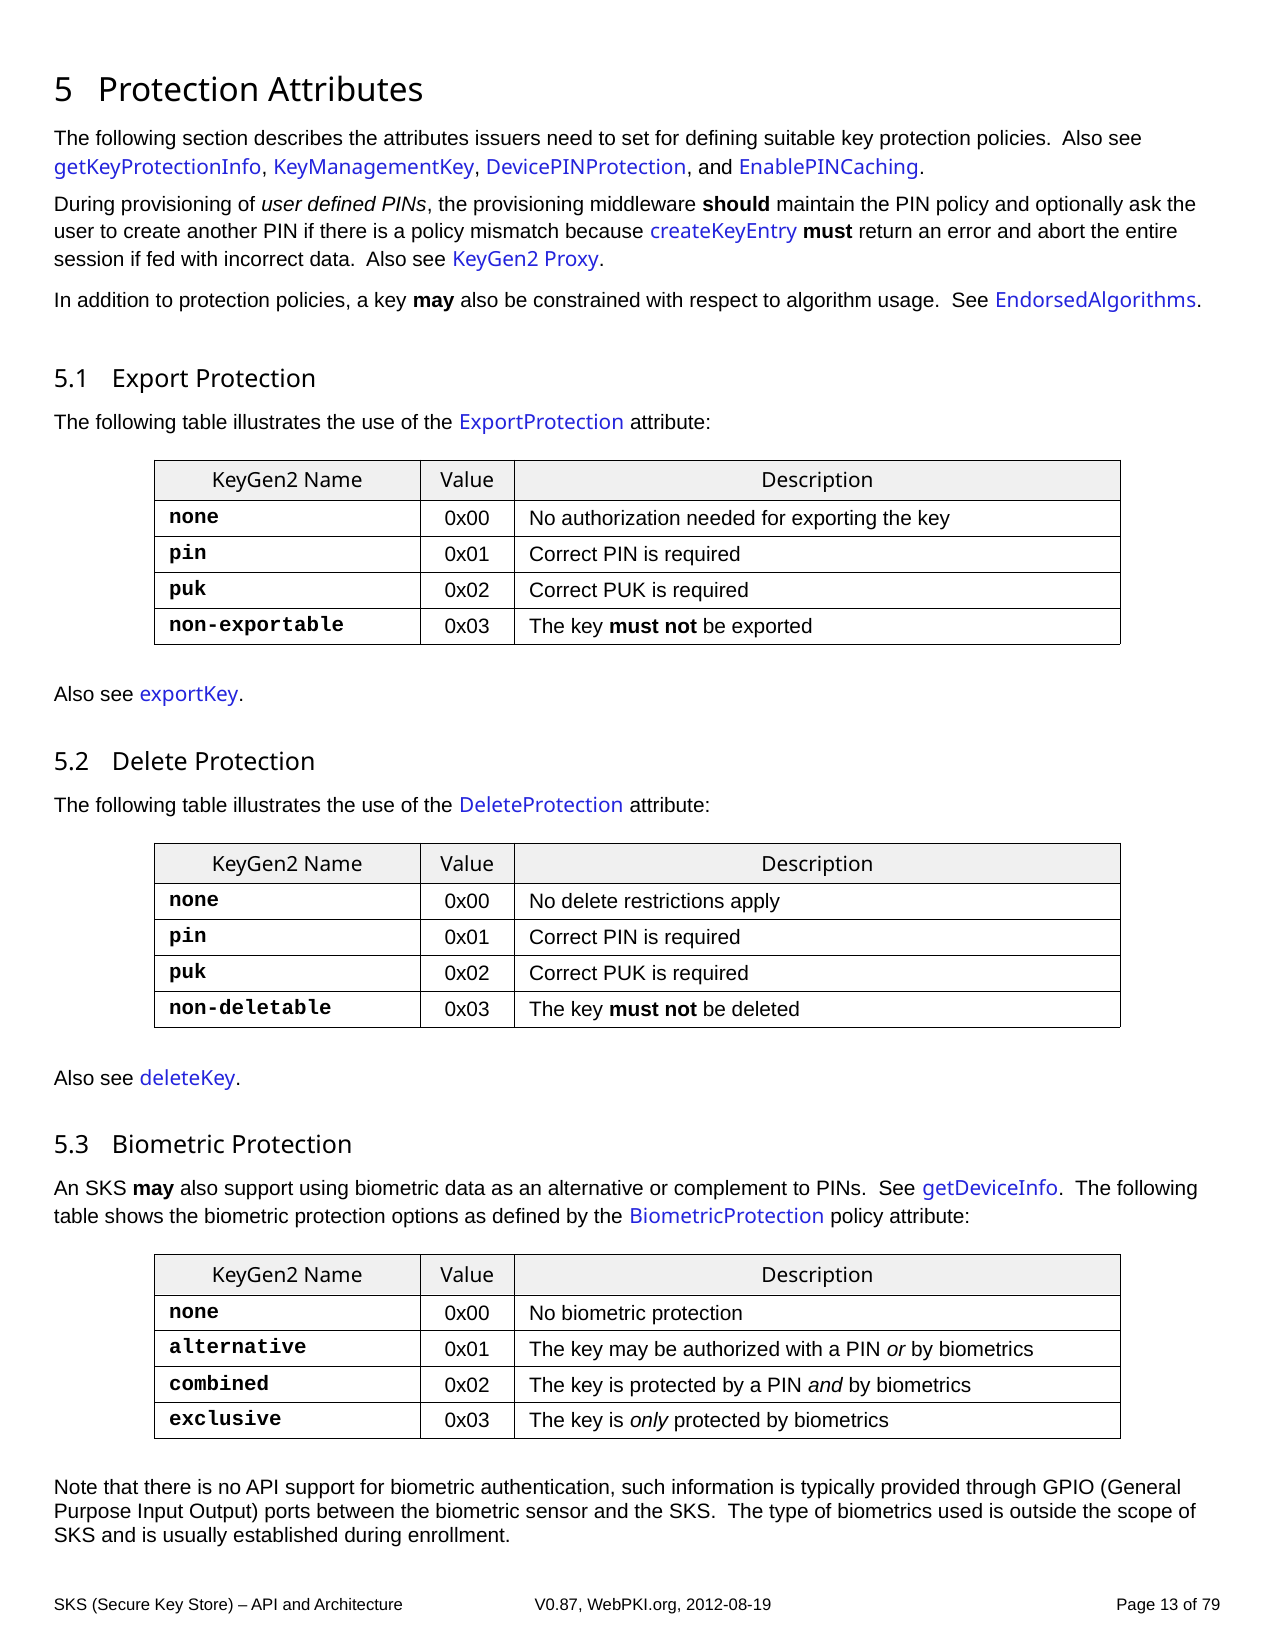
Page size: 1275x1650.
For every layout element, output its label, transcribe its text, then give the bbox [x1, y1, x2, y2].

table_header Description [515, 461, 1120, 500]
table_cell The key must not be exported [515, 609, 1120, 644]
table_cell No biometric protection [515, 1296, 1120, 1330]
text The following table illustrates the use of the ExportProtection attribute: [54, 407, 1221, 459]
table_cell none [155, 884, 420, 919]
table_header Description [515, 1255, 1120, 1294]
table_header KeyGen2 Name [155, 1255, 420, 1294]
table_cell combined [155, 1367, 420, 1402]
table_cell The key must not be deleted [515, 992, 1120, 1027]
table_header Description [515, 844, 1120, 883]
table_cell Correct PUK is required [515, 573, 1120, 608]
table_cell exclusive [155, 1403, 420, 1438]
table_cell puk [155, 573, 420, 608]
table_cell 0x02 [421, 1367, 514, 1402]
table_cell 0x01 [421, 920, 514, 955]
subtitle Biometric Protection [54, 1127, 1221, 1161]
table_cell 0x01 [421, 537, 514, 572]
table_header Value [421, 844, 514, 883]
table_cell 0x03 [421, 609, 514, 644]
table_header KeyGen2 Name [155, 844, 420, 883]
table_cell non-exportable [155, 609, 420, 644]
table_cell Correct PIN is required [515, 537, 1120, 572]
table_cell Correct PUK is required [515, 956, 1120, 991]
table_cell none [155, 1296, 420, 1330]
table_cell The key is protected by a PIN and by biometrics [515, 1367, 1120, 1402]
table_cell 0x00 [421, 501, 514, 536]
table_cell 0x02 [421, 956, 514, 991]
table_cell Correct PIN is required [515, 920, 1120, 955]
table_cell pin [155, 920, 420, 955]
text Also see deleteKey. [54, 1063, 1221, 1091]
table_cell pin [155, 537, 420, 572]
table_cell alternative [155, 1331, 420, 1366]
text The following section describes the attributes issuers need to set for defining suitable key protection policies. Also see getKeyProtectionInfo, KeyManagementKey, DevicePINProtection, and EnablePINCaching. [54, 123, 1221, 180]
table_cell 0x02 [421, 573, 514, 608]
table_cell none [155, 501, 420, 536]
text Also see exportKey. [54, 679, 1221, 708]
table_cell No authorization needed for exporting the key [515, 501, 1120, 536]
table_cell non-deletable [155, 992, 420, 1027]
table_cell 0x01 [421, 1331, 514, 1366]
table_cell The key is only protected by biometrics [515, 1403, 1120, 1438]
table_header Value [421, 1255, 514, 1294]
text In addition to protection policies, a key may also be constrained with respect to algorithm usage. See EndorsedAlgorithms. [54, 285, 1221, 313]
table_cell The key may be authorized with a PIN or by biometrics [515, 1331, 1120, 1366]
table_cell 0x03 [421, 992, 514, 1027]
table_cell puk [155, 956, 420, 991]
subtitle Delete Protection [54, 744, 1221, 778]
text Note that there is no API support for biometric authentication, such information is typically provided through GPIO (General Purpose Input Output) ports between the biometric sensor and the SKS. The type of biometrics used is outside the scope of SKS and is usually established during enrollment. [54, 1475, 1221, 1547]
table_cell No delete restrictions apply [515, 884, 1120, 919]
table_header Value [421, 461, 514, 500]
table_cell 0x03 [421, 1403, 514, 1438]
table_header KeyGen2 Name [155, 461, 420, 500]
text The following table illustrates the use of the DeleteProtection attribute: [54, 790, 1221, 819]
text An SKS may also support using biometric data as an alternative or complement to PINs. See getDeviceInfo. The following table shows the biometric protection options as defined by the BiometricProtection policy attribute: [54, 1173, 1221, 1254]
subtitle Export Protection [54, 361, 1221, 395]
subtitle Protection Attributes [54, 66, 1221, 111]
table_cell 0x00 [421, 1296, 514, 1330]
text During provisioning of user defined PINs, the provisioning middleware should maintain the PIN policy and optionally ask the user to create another PIN if there is a policy mismatch because createKeyEntry must return an error and abort the entire session if fed with incorrect data. Also see KeyGen2 Proxy. [54, 192, 1221, 273]
table_cell 0x00 [421, 884, 514, 919]
